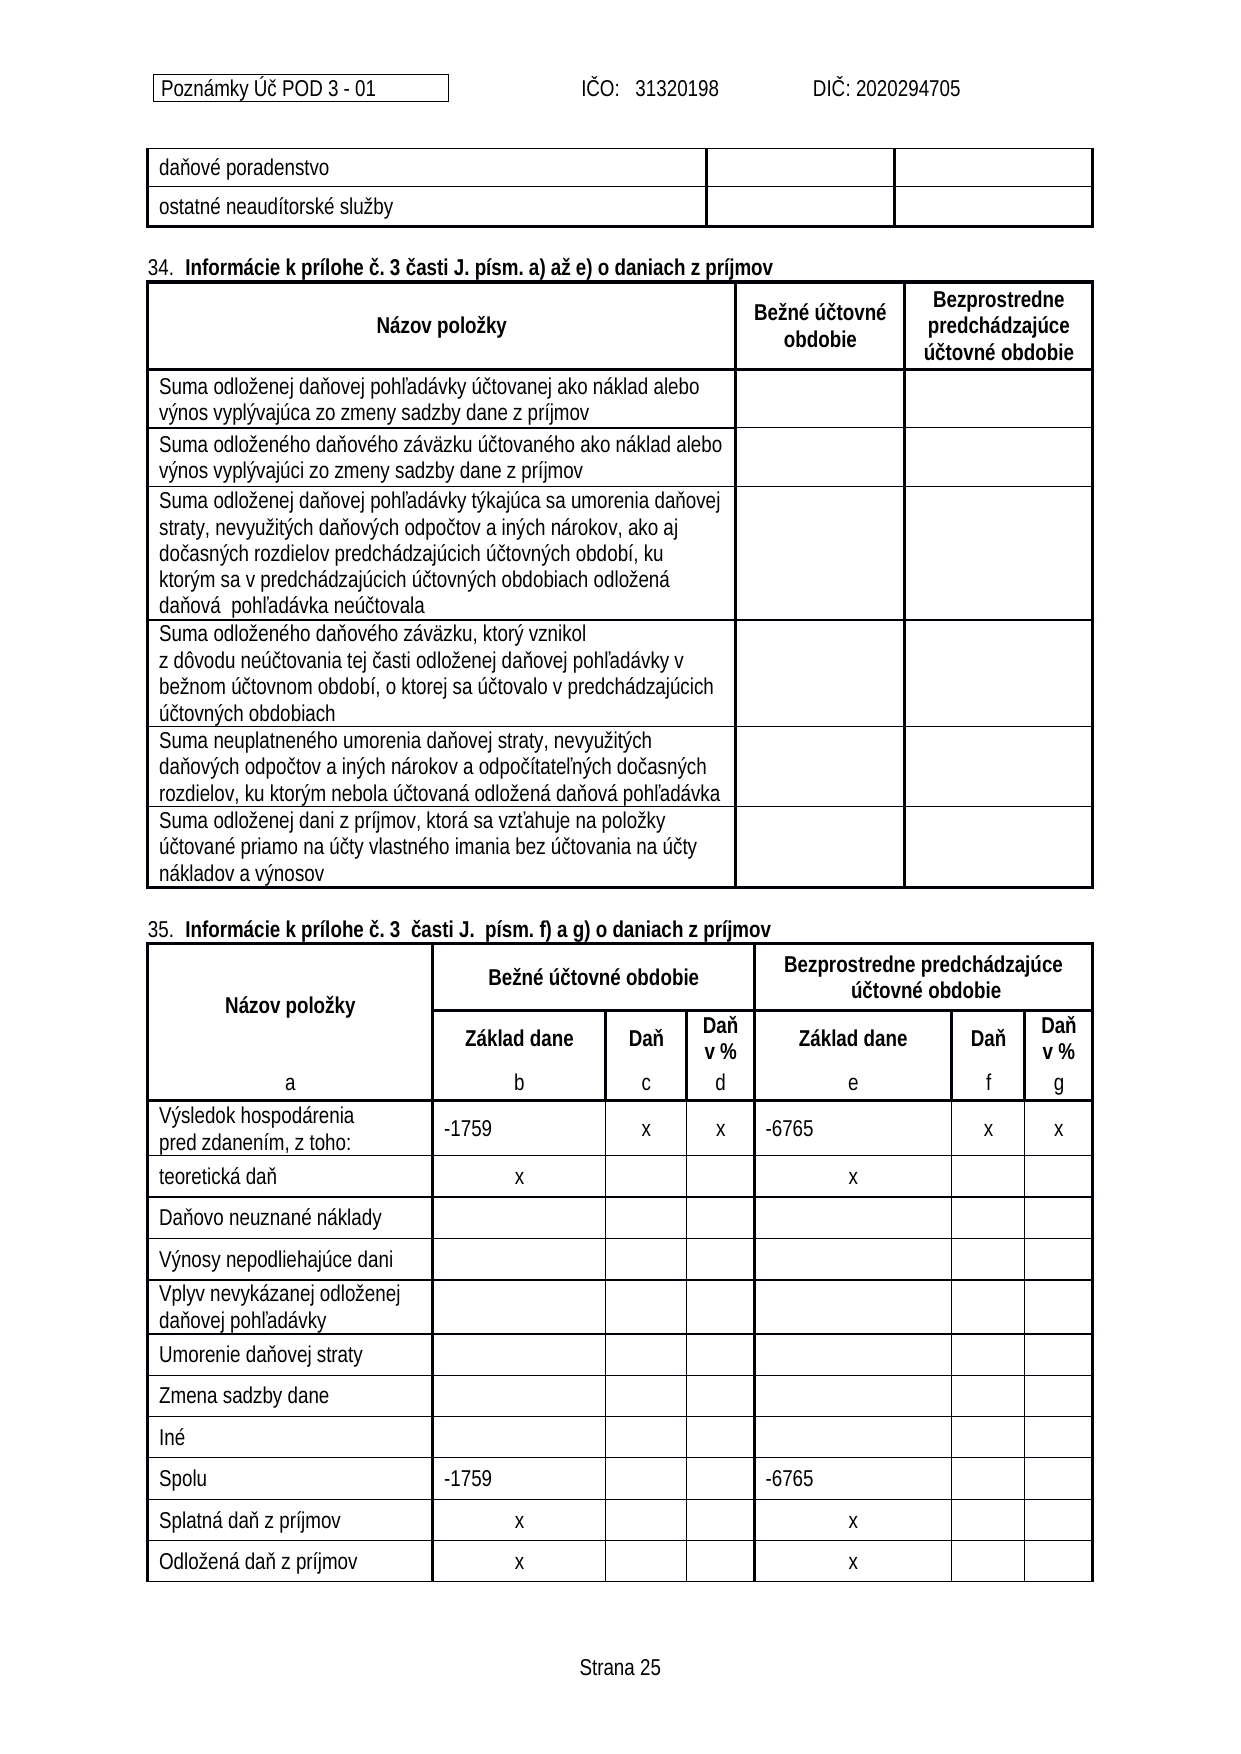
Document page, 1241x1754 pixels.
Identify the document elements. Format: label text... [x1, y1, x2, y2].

table_cell -6765 [756, 1102, 951, 1155]
table_cell [952, 1417, 1024, 1457]
table_cell Spolu [149, 1458, 431, 1498]
table_cell [906, 807, 1091, 886]
table_cell [606, 1417, 686, 1457]
table_cell x [434, 1500, 605, 1540]
table_cell [1025, 1458, 1091, 1498]
table_cell Daň [607, 1012, 685, 1064]
table_cell [687, 1335, 753, 1374]
table_cell Suma odloženej dani z príjmov, ktorá sa vzťahuje na položky účtované priamo na účty vlastného imania bez účtovania na účty nákladov a výnosov [149, 807, 734, 886]
table_cell -1759 [434, 1102, 605, 1155]
table_cell Daň v % [1026, 1012, 1091, 1064]
table_cell Základ dane [434, 1012, 604, 1064]
table_cell [434, 1281, 605, 1333]
table_cell Suma neuplatneného umorenia daňovej straty, nevyužitých daňových odpočtov a iných nárokov a odpočítateľných dočasných rozdielov, ku ktorým nebola účtovaná odložená daňová pohľadávka [149, 727, 734, 806]
table_cell daňové poradenstvo [149, 149, 705, 186]
table_cell x [606, 1102, 686, 1155]
table_cell x [952, 1102, 1024, 1155]
table_cell Suma odloženej daňovej pohľadávky účtovanej ako náklad alebo výnos vyplývajúca zo zmeny sadzby dane z príjmov [149, 371, 734, 427]
table_cell Umorenie daňovej straty [149, 1335, 431, 1374]
table_cell [434, 1239, 605, 1279]
table_cell [687, 1198, 753, 1237]
table_cell [434, 1376, 605, 1416]
table_cell Daňovo neuznané náklady [149, 1198, 431, 1237]
table_cell [952, 1376, 1024, 1416]
table_cell Suma odloženého daňového záväzku, ktorý vznikol z dôvodu neúčtovania tej časti odloženej daňovej pohľadávky v bežnom účtovnom období, o ktorej sa účtovalo v predchádzajúcich účtovných obdobiach [149, 621, 734, 726]
table_cell x [434, 1156, 605, 1196]
table_cell [1025, 1239, 1091, 1279]
table_header Bežné účtovné obdobie [434, 945, 753, 1009]
table_header Bezprostredne predchádzajúce účtovné obdobie [756, 945, 1091, 1009]
table_cell [952, 1281, 1024, 1333]
table_cell -6765 [756, 1458, 951, 1498]
table_cell [606, 1156, 686, 1196]
table_cell [737, 621, 903, 726]
table_cell Iné [149, 1417, 431, 1457]
table_cell [606, 1500, 686, 1540]
table_cell [1025, 1198, 1091, 1237]
table_cell [687, 1156, 753, 1196]
table_cell [606, 1458, 686, 1498]
table_cell d [688, 1065, 753, 1099]
table_cell Vplyv nevykázanej odloženej daňovej pohľadávky [149, 1281, 431, 1333]
table_cell [896, 149, 1091, 186]
table_cell ostatné neaudítorské služby [149, 187, 705, 224]
table_cell [687, 1458, 753, 1498]
table_cell x [756, 1500, 951, 1540]
table_cell [906, 621, 1091, 726]
title Informácie k prílohe č. 3 časti J. písm. a) až e) o daniach z príjmov [148, 254, 1092, 280]
table_cell x [434, 1541, 605, 1581]
table_cell [1025, 1281, 1091, 1333]
table_header Názov položky [149, 284, 734, 368]
table_cell [687, 1500, 753, 1540]
table_cell [756, 1281, 951, 1333]
table_cell c [607, 1065, 685, 1099]
table_cell [952, 1156, 1024, 1196]
table_cell [952, 1541, 1024, 1581]
table_cell [1025, 1335, 1091, 1374]
table_cell [896, 187, 1091, 224]
table_cell x [756, 1156, 951, 1196]
table_cell f [953, 1065, 1023, 1099]
table_cell [687, 1281, 753, 1333]
table_cell -1759 [434, 1458, 605, 1498]
table_cell [708, 149, 893, 186]
table_cell Daň [953, 1012, 1023, 1064]
table_cell [1025, 1500, 1091, 1540]
table_header Názov položky [149, 945, 431, 1064]
table_cell [952, 1500, 1024, 1540]
table_cell [952, 1239, 1024, 1279]
table_cell [756, 1239, 951, 1279]
table_cell Odložená daň z príjmov [149, 1541, 431, 1581]
table_cell [434, 1417, 605, 1457]
table_cell [434, 1198, 605, 1237]
title Informácie k prílohe č. 3 časti J. písm. f) a g) o daniach z príjmov [148, 916, 1092, 942]
table_cell [737, 807, 903, 886]
table_cell Zmena sadzby dane [149, 1376, 431, 1416]
table_cell [756, 1335, 951, 1374]
table_cell Základ dane [756, 1012, 950, 1064]
table_cell [906, 487, 1091, 619]
table_header Bežné účtovné obdobie [737, 284, 903, 368]
table_cell [1025, 1417, 1091, 1457]
table_cell [606, 1541, 686, 1581]
table_cell a [149, 1065, 431, 1099]
table_cell [1025, 1376, 1091, 1416]
table_cell [737, 428, 903, 486]
table_cell [687, 1239, 753, 1279]
table_cell [606, 1281, 686, 1333]
table_cell [1025, 1541, 1091, 1581]
table_cell [606, 1335, 686, 1374]
table_cell [737, 727, 903, 806]
table_cell [952, 1458, 1024, 1498]
table_header Bezprostredne predchádzajúce účtovné obdobie [906, 284, 1091, 368]
table_cell [756, 1376, 951, 1416]
table_cell x [756, 1541, 951, 1581]
table_cell Daň v % [688, 1012, 753, 1064]
table_cell Výsledok hospodárenia pred zdanením, z toho: [149, 1102, 431, 1155]
table_cell e [756, 1065, 950, 1099]
table_cell g [1026, 1065, 1091, 1099]
table_cell [906, 428, 1091, 486]
table_cell Suma odloženej daňovej pohľadávky týkajúca sa umorenia daňovej straty, nevyužitých daňových odpočtov a iných nárokov, ako aj dočasných rozdielov predchádzajúcich účtovných období, ku ktorým sa v predchádzajúcich účtovných obdobiach odložená daňová pohľadávka neúčtovala [149, 487, 734, 619]
table_cell Splatná daň z príjmov [149, 1500, 431, 1540]
table_cell x [687, 1102, 753, 1155]
table_cell [952, 1198, 1024, 1237]
table_cell [606, 1239, 686, 1279]
table_cell Suma odloženého daňového záväzku účtovaného ako náklad alebo výnos vyplývajúci zo zmeny sadzby dane z príjmov [149, 429, 734, 486]
table_cell [906, 727, 1091, 806]
table_cell [708, 187, 893, 224]
table_cell [737, 371, 903, 427]
table_cell [1025, 1156, 1091, 1196]
table_cell [687, 1417, 753, 1457]
table_cell [434, 1335, 605, 1374]
table_cell [687, 1376, 753, 1416]
table_cell [606, 1198, 686, 1237]
table_cell [756, 1198, 951, 1237]
table_cell Výnosy nepodliehajúce dani [149, 1239, 431, 1279]
table_cell teoretická daň [149, 1156, 431, 1196]
table_cell b [434, 1065, 604, 1099]
table_cell [952, 1335, 1024, 1374]
table_cell [737, 487, 903, 619]
table_cell [606, 1376, 686, 1416]
table_cell [687, 1541, 753, 1581]
table_cell x [1025, 1102, 1091, 1155]
table_cell [906, 371, 1091, 427]
table_cell [756, 1417, 951, 1457]
